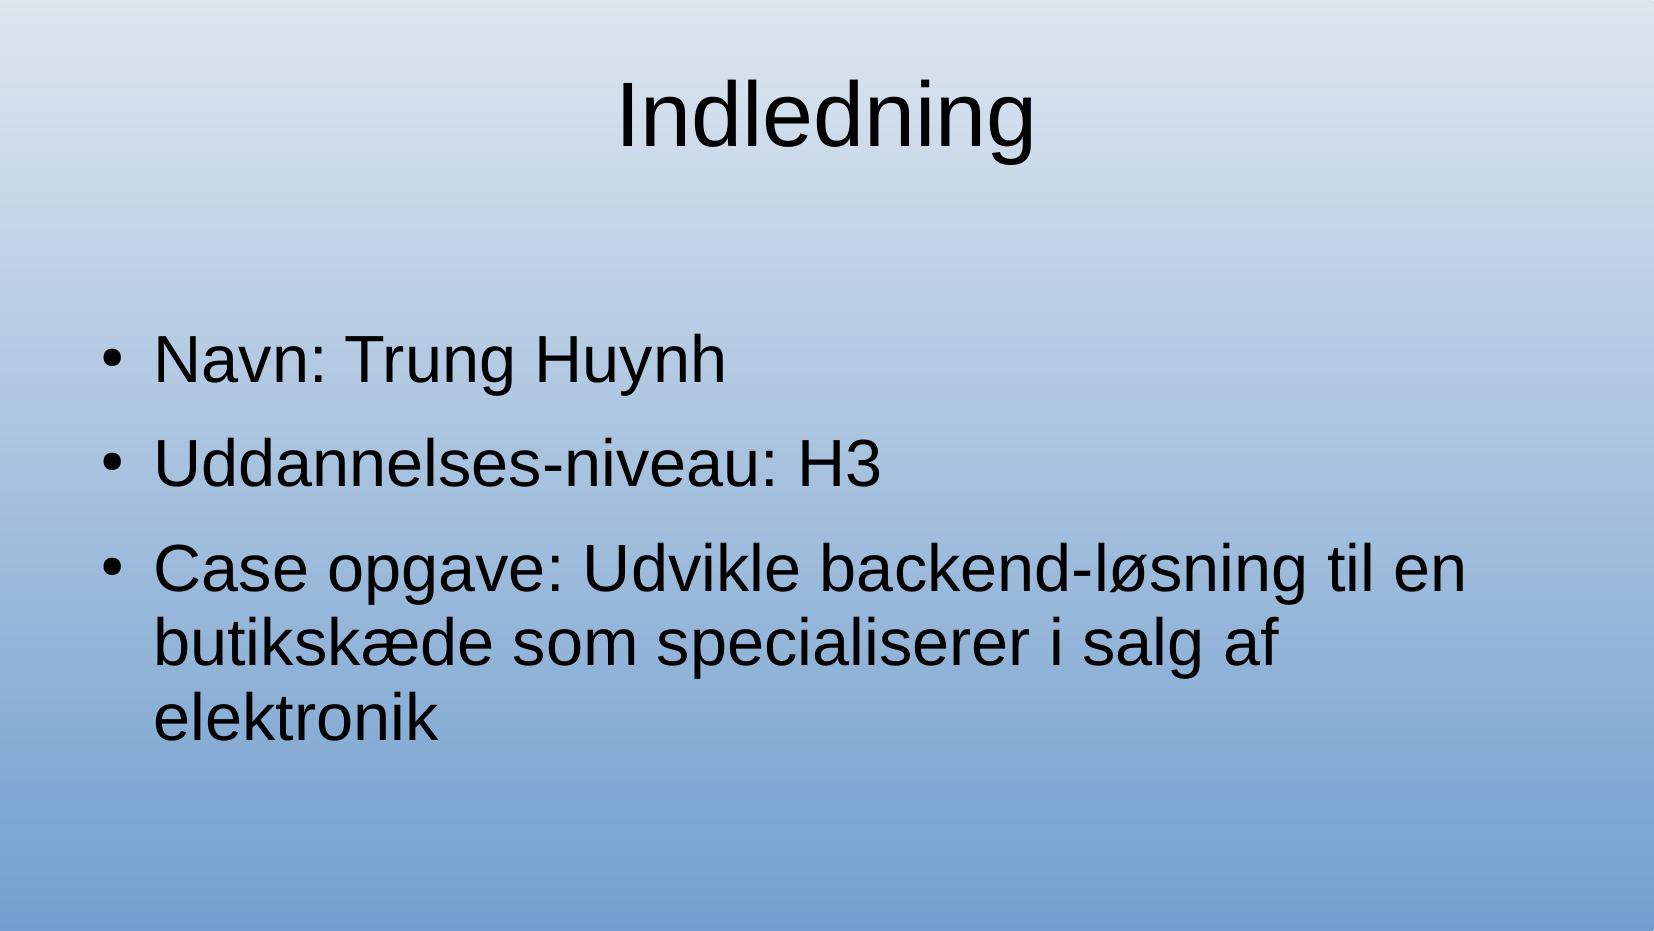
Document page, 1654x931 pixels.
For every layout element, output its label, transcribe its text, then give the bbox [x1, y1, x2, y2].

list Navn: Trung Huynh Uddannelses-niveau: H3 Case opgave: Udvikle backend-løsning til en butikskæde som specialiserer i salg af elektronik [82, 217, 1571, 758]
title Indledning [82, 37, 1571, 193]
